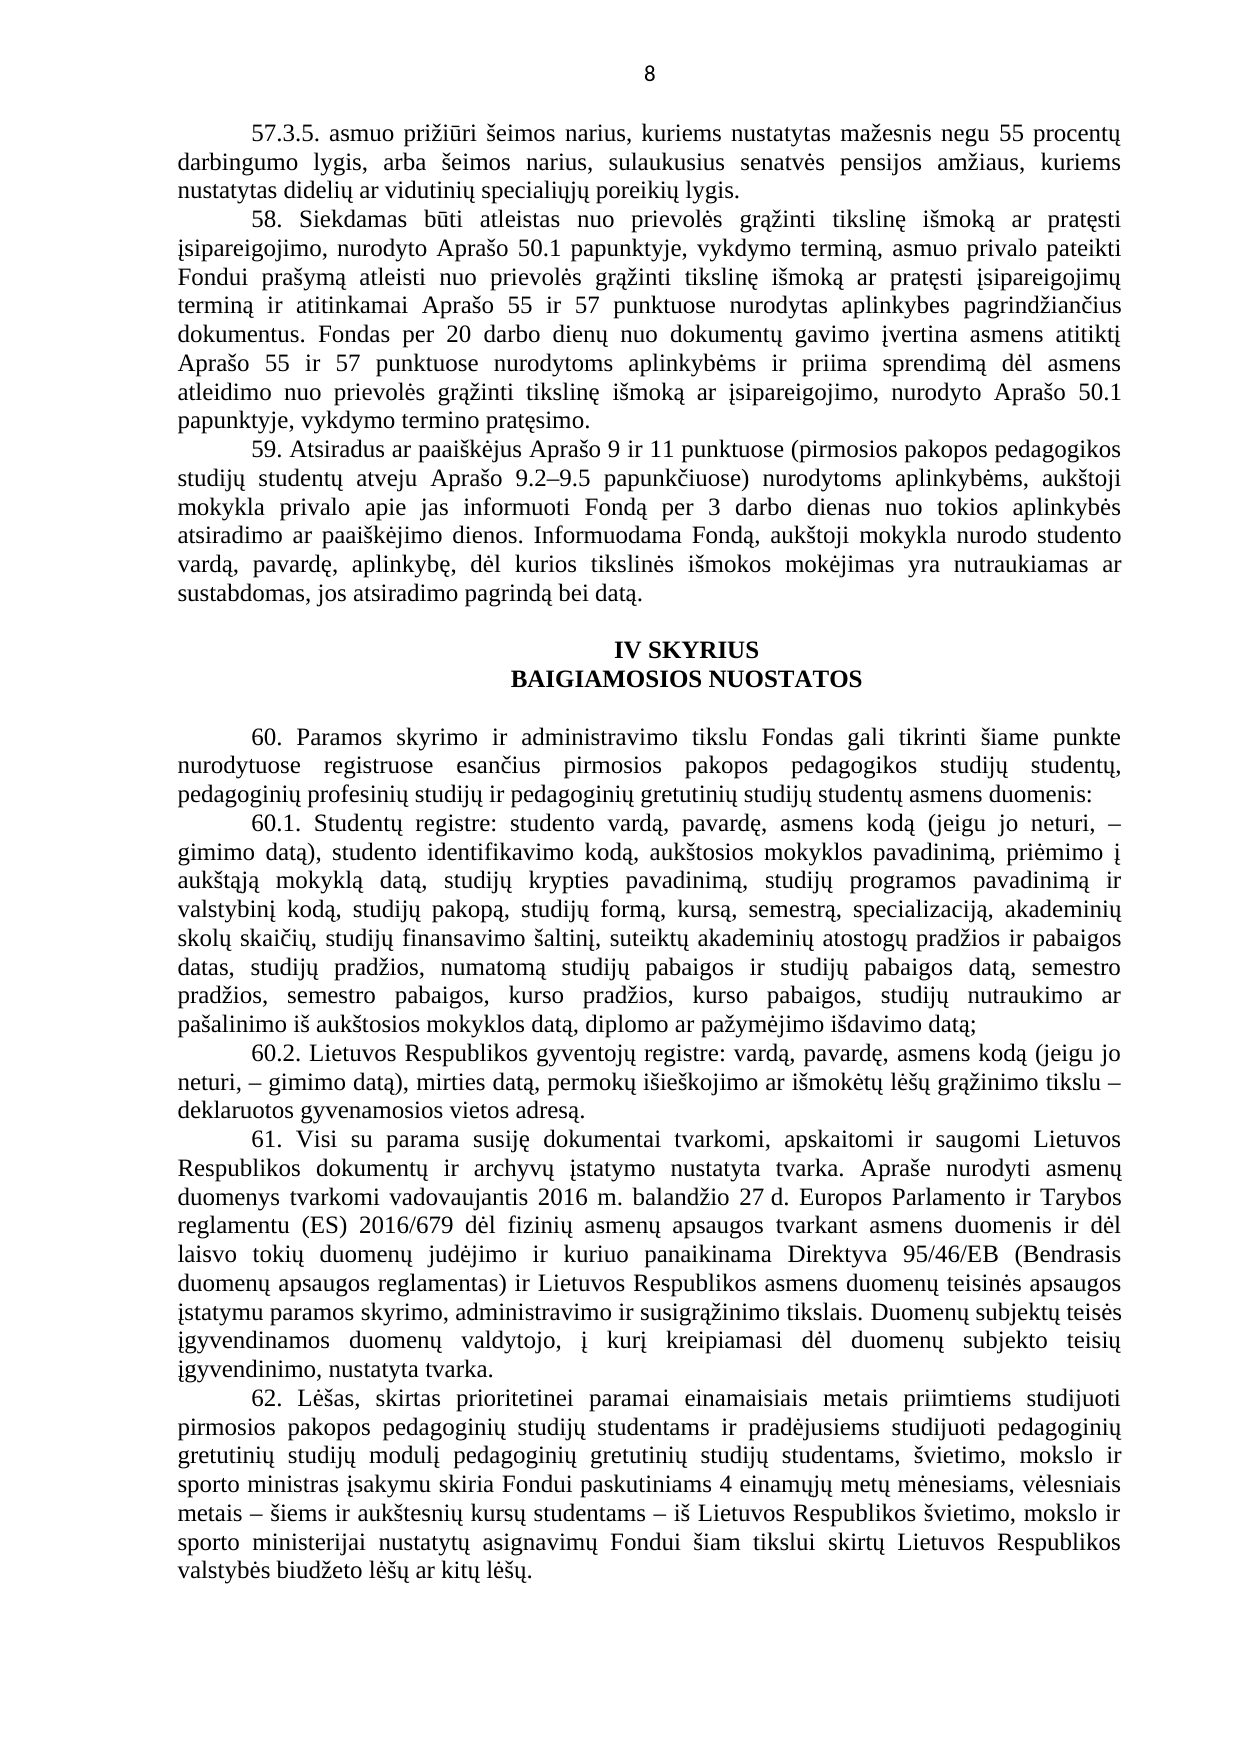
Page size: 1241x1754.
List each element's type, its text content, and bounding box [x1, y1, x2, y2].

text 58. Siekdamas būti atleistas nuo prievolės grąžinti tikslinę išmoką ar pratęsti įsipareigojimo, nurodyto Aprašo 50.1 papunktyje, vykdymo terminą, asmuo privalo pateikti Fondui prašymą atleisti nuo prievolės grąžinti tikslinę išmoką ar pratęsti įsipareigojimų terminą ir atitinkamai Aprašo 55 ir 57 punktuose nurodytas aplinkybes pagrindžiančius dokumentus. Fondas per 20 darbo dienų nuo dokumentų gavimo įvertina asmens atitiktį Aprašo 55 ir 57 punktuose nurodytoms aplinkybėms ir priima sprendimą dėl asmens atleidimo nuo prievolės grąžinti tikslinę išmoką ar įsipareigojimo, nurodyto Aprašo 50.1 papunktyje, vykdymo termino pratęsimo. [177, 204, 1122, 434]
text BAIGIAMOSIOS NUOSTATOS [177, 664, 1122, 693]
text 61. Visi su parama susiję dokumentai tvarkomi, apskaitomi ir saugomi Lietuvos Respublikos dokumentų ir archyvų įstatymo nustatyta tvarka. Apraše nurodyti asmenų duomenys tvarkomi vadovaujantis 2016 m. balandžio 27 d. Europos Parlamento ir Tarybos reglamentu (ES) 2016/679 dėl fizinių asmenų apsaugos tvarkant asmens duomenis ir dėl laisvo tokių duomenų judėjimo ir kuriuo panaikinama Direktyva 95/46/EB (Bendrasis duomenų apsaugos reglamentas) ir Lietuvos Respublikos asmens duomenų teisinės apsaugos įstatymu paramos skyrimo, administravimo ir susigrąžinimo tikslais. Duomenų subjektų teisės įgyvendinamos duomenų valdytojo, į kurį kreipiamasi dėl duomenų subjekto teisių įgyvendinimo, nustatyta tvarka. [177, 1124, 1122, 1383]
text 59. Atsiradus ar paaiškėjus Aprašo 9 ir 11 punktuose (pirmosios pakopos pedagogikos studijų studentų atveju Aprašo 9.2–9.5 papunkčiuose) nurodytoms aplinkybėms, aukštoji mokykla privalo apie jas informuoti Fondą per 3 darbo dienas nuo tokios aplinkybės atsiradimo ar paaiškėjimo dienos. Informuodama Fondą, aukštoji mokykla nurodo studento vardą, pavardę, aplinkybę, dėl kurios tikslinės išmokos mokėjimas yra nutraukiamas ar sustabdomas, jos atsiradimo pagrindą bei datą. [177, 434, 1122, 607]
text 60.1. Studentų registre: studento vardą, pavardę, asmens kodą (jeigu jo neturi, – gimimo datą), studento identifikavimo kodą, aukštosios mokyklos pavadinimą, priėmimo į aukštąją mokyklą datą, studijų krypties pavadinimą, studijų programos pavadinimą ir valstybinį kodą, studijų pakopą, studijų formą, kursą, semestrą, specializaciją, akademinių skolų skaičių, studijų finansavimo šaltinį, suteiktų akademinių atostogų pradžios ir pabaigos datas, studijų pradžios, numatomą studijų pabaigos ir studijų pabaigos datą, semestro pradžios, semestro pabaigos, kurso pradžios, kurso pabaigos, studijų nutraukimo ar pašalinimo iš aukštosios mokyklos datą, diplomo ar pažymėjimo išdavimo datą; [177, 808, 1122, 1038]
text 62. Lėšas, skirtas prioritetinei paramai einamaisiais metais priimtiems studijuoti pirmosios pakopos pedagoginių studijų studentams ir pradėjusiems studijuoti pedagoginių gretutinių studijų modulį pedagoginių gretutinių studijų studentams, švietimo, mokslo ir sporto ministras įsakymu skiria Fondui paskutiniams 4 einamųjų metų mėnesiams, vėlesniais metais – šiems ir aukštesnių kursų studentams – iš Lietuvos Respublikos švietimo, mokslo ir sporto ministerijai nustatytų asignavimų Fondui šiam tikslui skirtų Lietuvos Respublikos valstybės biudžeto lėšų ar kitų lėšų. [177, 1383, 1122, 1584]
text IV SKYRIUS [177, 636, 1122, 664]
text 60.2. Lietuvos Respublikos gyventojų registre: vardą, pavardę, asmens kodą (jeigu jo neturi, – gimimo datą), mirties datą, permokų išieškojimo ar išmokėtų lėšų grąžinimo tikslu – deklaruotos gyvenamosios vietos adresą. [177, 1038, 1122, 1124]
text 57.3.5. asmuo prižiūri šeimos narius, kuriems nustatytas mažesnis negu 55 procentų darbingumo lygis, arba šeimos narius, sulaukusius senatvės pensijos amžiaus, kuriems nustatytas didelių ar vidutinių specialiųjų poreikių lygis. [177, 118, 1122, 204]
text 60. Paramos skyrimo ir administravimo tikslu Fondas gali tikrinti šiame punkte nurodytuose registruose esančius pirmosios pakopos pedagogikos studijų studentų, pedagoginių profesinių studijų ir pedagoginių gretutinių studijų studentų asmens duomenis: [177, 722, 1122, 808]
